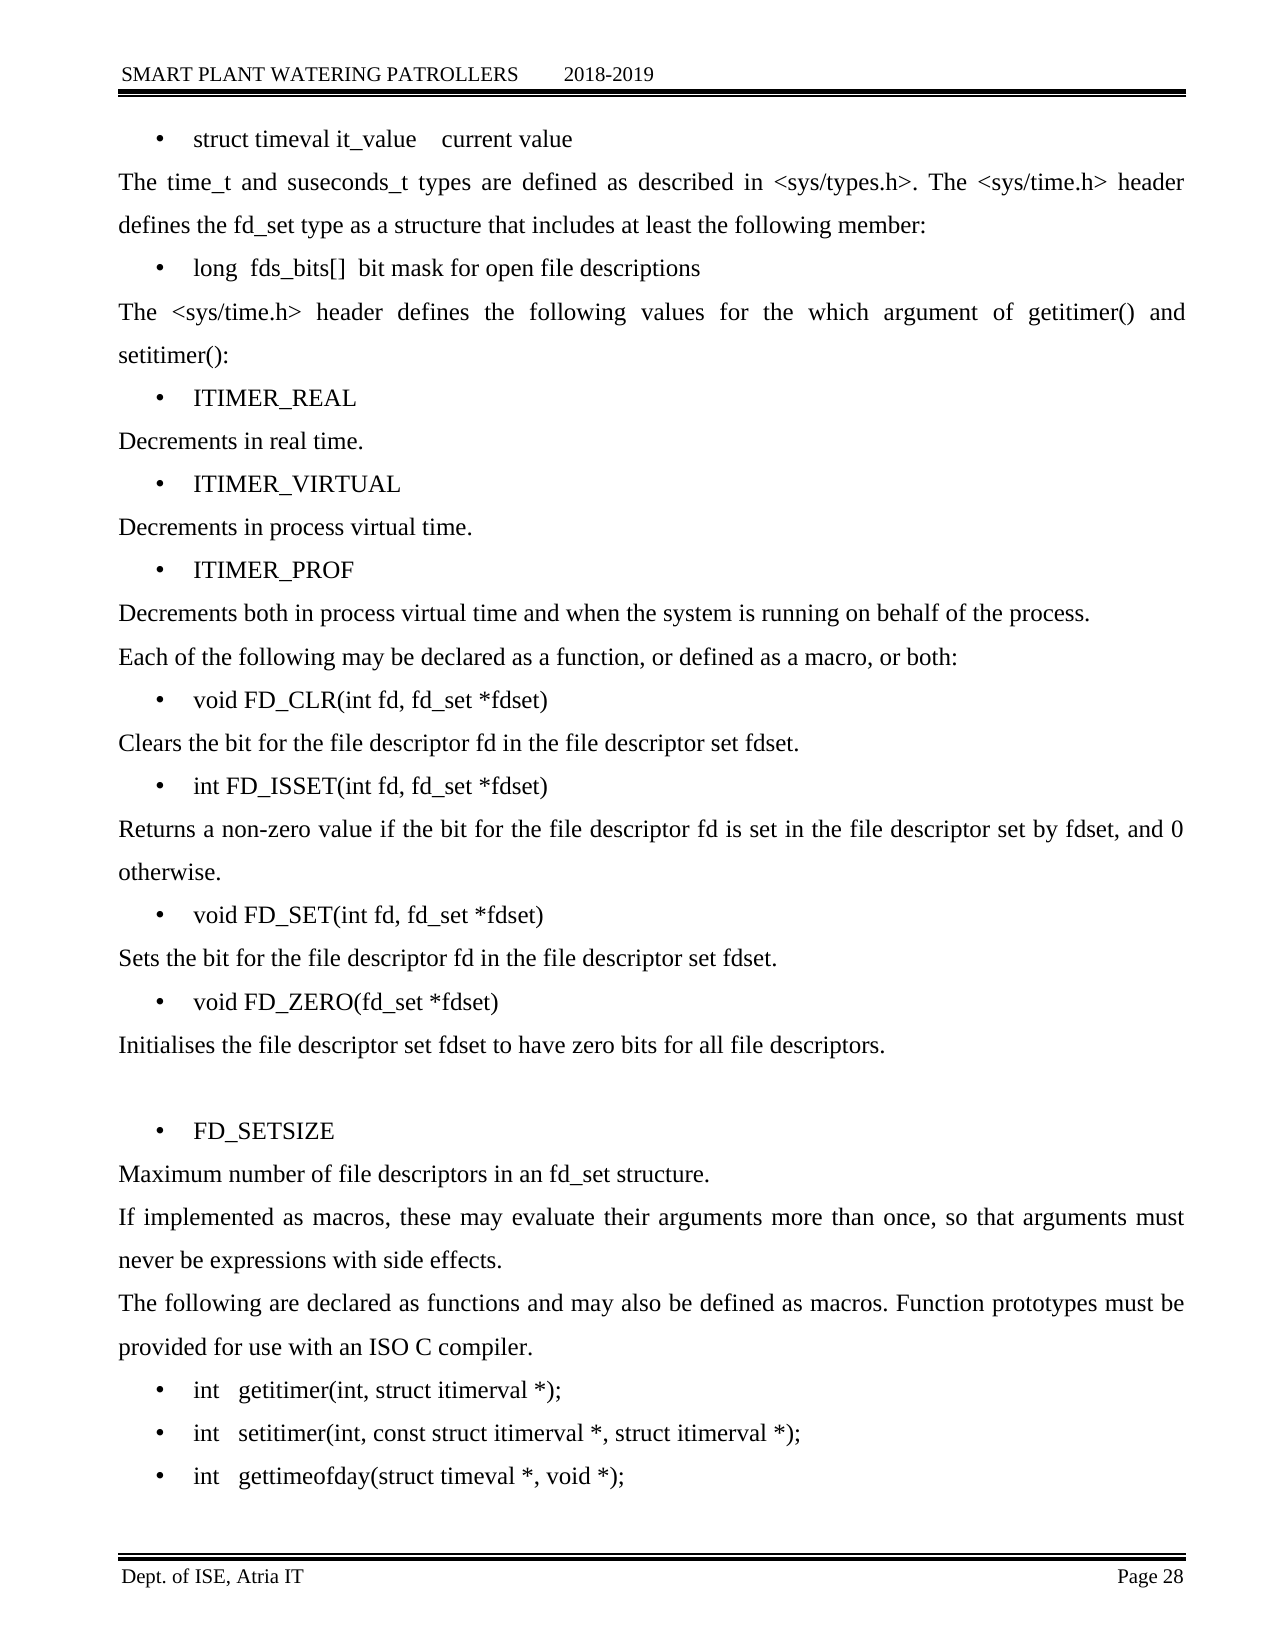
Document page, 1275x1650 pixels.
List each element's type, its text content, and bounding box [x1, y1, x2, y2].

text Initialises the file descriptor set fdset to have zero bits for all file descriptors. [118, 1030, 1186, 1058]
text Decrements in real time. [118, 426, 1186, 455]
list void FD_ZERO(fd_set *fdset) [156, 987, 1186, 1015]
list int getitimer(int, struct itimerval *); [156, 1375, 1186, 1403]
list ITIMER_VIRTUAL [156, 469, 1186, 498]
text Maximum number of file descriptors in an fd_set structure. [118, 1159, 1186, 1188]
list FD_SETSIZE [156, 1116, 1186, 1145]
text If implemented as macros, these may evaluate their arguments more than once, so that arguments must never be expressions with side effects. [118, 1202, 1186, 1274]
text The <sys/time.h> header defines the following values for the which argument of getitimer() and setitimer(): [118, 297, 1186, 368]
list ITIMER_PROF [156, 555, 1186, 584]
list ITIMER_REAL [156, 383, 1186, 412]
text Each of the following may be declared as a function, or defined as a macro, or both: [118, 642, 1186, 670]
text The time_t and suseconds_t types are defined as described in <sys/types.h>. The <sys/time.h> header defines the fd_set type as a structure that includes at least the following member: [118, 167, 1186, 239]
list int setitimer(int, const struct itimerval *, struct itimerval *); [156, 1418, 1186, 1447]
text Returns a non-zero value if the bit for the file descriptor fd is set in the file descriptor set by fdset, and 0 otherwise. [118, 814, 1186, 886]
list void FD_SET(int fd, fd_set *fdset) [156, 900, 1186, 929]
text The following are declared as functions and may also be defined as macros. Function prototypes must be provided for use with an ISO C compiler. [118, 1288, 1186, 1360]
text Sets the bit for the file descriptor fd in the file descriptor set fdset. [118, 943, 1186, 972]
list void FD_CLR(int fd, fd_set *fdset) [156, 685, 1186, 713]
list int gettimeofday(struct timeval *, void *); [156, 1461, 1186, 1490]
text Decrements in process virtual time. [118, 512, 1186, 541]
list int FD_ISSET(int fd, fd_set *fdset) [156, 771, 1186, 800]
text Clears the bit for the file descriptor fd in the file descriptor set fdset. [118, 728, 1186, 757]
list long fds_bits[] bit mask for open file descriptions [156, 253, 1186, 282]
list struct timeval it_value current value [156, 124, 1186, 153]
text Decrements both in process virtual time and when the system is running on behalf of the process. [118, 598, 1186, 627]
